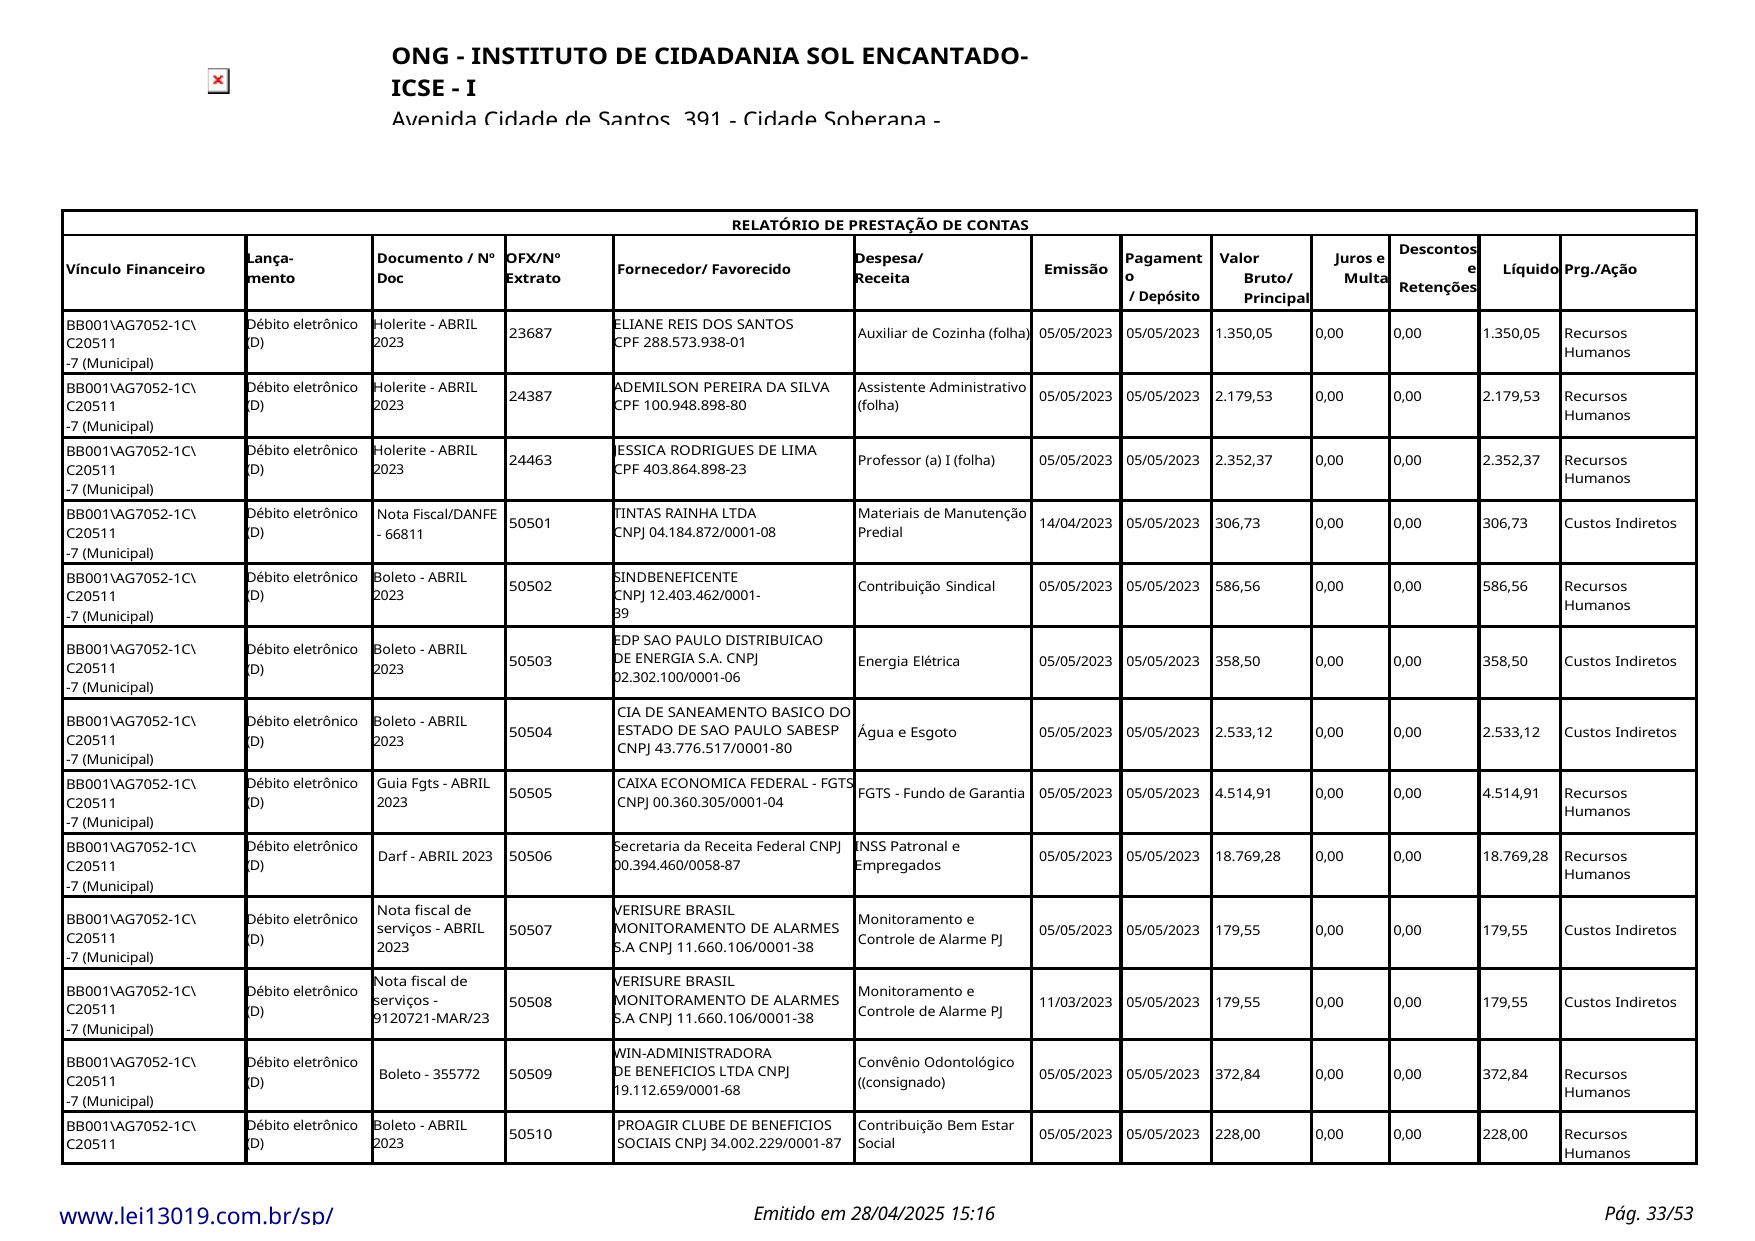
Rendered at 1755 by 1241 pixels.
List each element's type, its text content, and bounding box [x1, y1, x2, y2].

table_cell 0,00 [1313, 970, 1388, 1038]
table_cell 50509 [507, 1041, 612, 1110]
table_cell 05/05/2023 [1123, 835, 1210, 895]
table_cell Débito eletrônico (D) [248, 835, 371, 895]
table_cell 372,84 [1481, 1041, 1559, 1110]
table_cell 05/05/2023 [1123, 375, 1210, 436]
table_cell BB001\AG7052-1C\C20511 -7 (Municipal) [64, 565, 244, 625]
table_cell Débito eletrônico (D) [248, 312, 371, 372]
table_cell SINDBENEFICENTE CNPJ 12.403.462/0001-39 [615, 565, 853, 625]
table_cell 23687 [507, 312, 612, 372]
table_cell EDP SAO PAULO DISTRIBUICAO DE ENERGIA S.A. CNPJ 02.302.100/0001-06 [615, 628, 853, 697]
table_cell 05/05/2023 [1033, 700, 1119, 768]
table_cell 0,00 [1391, 772, 1477, 832]
table_cell 05/05/2023 [1123, 1041, 1210, 1110]
table_cell 0,00 [1313, 835, 1388, 895]
table_cell 0,00 [1391, 970, 1477, 1038]
table_cell Assistente Administrativo (folha) [856, 375, 1030, 436]
table_cell Débito eletrônico (D) [248, 375, 371, 436]
table_cell BB001\AG7052-1C\C20511 -7 (Municipal) [64, 628, 244, 697]
table_cell 0,00 [1391, 1113, 1477, 1162]
table_cell Holerite - ABRIL 2023 [374, 439, 504, 499]
table_cell 0,00 [1391, 835, 1477, 895]
table_cell Vínculo Financeiro [64, 236, 244, 309]
table_cell PROAGIR CLUBE DE BENEFICIOS SOCIAIS CNPJ 34.002.229/0001-87 [615, 1113, 853, 1162]
table_cell VERISURE BRASIL MONITORAMENTO DE ALARMES S.A CNPJ 11.660.106/0001-38 [615, 970, 853, 1038]
table_cell Despesa/ Receita [856, 236, 1030, 309]
table_cell 0,00 [1313, 375, 1388, 436]
table_cell WIN-ADMINISTRADORA DE BENEFICIOS LTDA CNPJ 19.112.659/0001-68 [615, 1041, 853, 1110]
table_cell Recursos Humanos [1562, 565, 1695, 625]
table_cell 0,00 [1313, 898, 1388, 967]
table_cell Monitoramento e Controle de Alarme PJ [856, 970, 1030, 1038]
table_cell 0,00 [1313, 700, 1388, 768]
table_cell 50501 [507, 502, 612, 562]
table_cell 0,00 [1313, 628, 1388, 697]
table_cell 0,00 [1391, 898, 1477, 967]
table_cell 228,00 [1213, 1113, 1310, 1162]
table_cell 05/05/2023 [1033, 1113, 1119, 1162]
table_cell Líquido [1481, 236, 1559, 309]
table_cell Holerite - ABRIL 2023 [374, 375, 504, 436]
table_cell Custos Indiretos [1562, 970, 1695, 1038]
table_cell Valor Bruto/ Principal [1213, 236, 1310, 309]
table_cell Boleto - ABRIL 2023 [374, 628, 504, 697]
table_cell 05/05/2023 [1123, 565, 1210, 625]
table_cell Materiais de Manutenção Predial [856, 502, 1030, 562]
table_cell 05/05/2023 [1123, 439, 1210, 499]
table_cell 0,00 [1391, 628, 1477, 697]
table_cell Débito eletrônico (D) [248, 772, 371, 832]
table_cell 50505 [507, 772, 612, 832]
table_cell CAIXA ECONOMICA FEDERAL - FGTS CNPJ 00.360.305/0001-04 [615, 772, 853, 832]
table_cell 0,00 [1391, 502, 1477, 562]
table_cell 05/05/2023 [1123, 772, 1210, 832]
table_cell Débito eletrônico (D) [248, 1041, 371, 1110]
table_cell 0,00 [1391, 439, 1477, 499]
table_cell Emissão [1033, 236, 1119, 309]
table_cell Prg./Ação [1562, 236, 1695, 309]
table_cell 0,00 [1313, 502, 1388, 562]
table_cell 05/05/2023 [1123, 970, 1210, 1038]
table_cell Documento / Nº Doc [374, 236, 504, 309]
table_cell TINTAS RAINHA LTDA CNPJ 04.184.872/0001-08 [615, 502, 853, 562]
table_cell 18.769,28 [1213, 835, 1310, 895]
table_cell Custos Indiretos [1562, 628, 1695, 697]
table_cell 0,00 [1313, 439, 1388, 499]
table_cell Recursos Humanos [1562, 772, 1695, 832]
table_header RELATÓRIO DE PRESTAÇÃO DE CONTAS [64, 212, 1695, 234]
table_cell 179,55 [1213, 970, 1310, 1038]
table_cell 0,00 [1391, 565, 1477, 625]
table_cell Boleto - 355772 [374, 1041, 504, 1110]
table_cell BB001\AG7052-1C\C20511 [64, 1113, 244, 1162]
table_cell Lança- mento [248, 236, 371, 309]
table_cell 586,56 [1213, 565, 1310, 625]
table_cell 05/05/2023 [1033, 439, 1119, 499]
table_cell 358,50 [1213, 628, 1310, 697]
table_cell 358,50 [1481, 628, 1559, 697]
table_cell 05/05/2023 [1033, 312, 1119, 372]
table_cell Boleto - ABRIL 2023 [374, 565, 504, 625]
table_cell Boleto - ABRIL 2023 [374, 700, 504, 768]
table_cell BB001\AG7052-1C\C20511 -7 (Municipal) [64, 970, 244, 1038]
table_cell 05/05/2023 [1123, 312, 1210, 372]
table_cell BB001\AG7052-1C\C20511 -7 (Municipal) [64, 502, 244, 562]
table_cell 0,00 [1391, 375, 1477, 436]
table_cell 0,00 [1391, 700, 1477, 768]
table_cell Custos Indiretos [1562, 502, 1695, 562]
table_cell 0,00 [1313, 1113, 1388, 1162]
table_cell 14/04/2023 [1033, 502, 1119, 562]
table_cell 18.769,28 [1481, 835, 1559, 895]
table_cell 50508 [507, 970, 612, 1038]
table_cell Débito eletrônico (D) [248, 1113, 371, 1162]
table_cell 50503 [507, 628, 612, 697]
table_cell Secretaria da Receita Federal CNPJ 00.394.460/0058-87 [615, 835, 853, 895]
table_cell 306,73 [1481, 502, 1559, 562]
table_cell 0,00 [1313, 772, 1388, 832]
table_cell CIA DE SANEAMENTO BASICO DO ESTADO DE SAO PAULO SABESP CNPJ 43.776.517/0001-80 [615, 700, 853, 768]
table_cell Boleto - ABRIL 2023 [374, 1113, 504, 1162]
table_cell 2.179,53 [1481, 375, 1559, 436]
table_cell Monitoramento e Controle de Alarme PJ [856, 898, 1030, 967]
table_cell VERISURE BRASIL MONITORAMENTO DE ALARMES S.A CNPJ 11.660.106/0001-38 [615, 898, 853, 967]
table_cell 4.514,91 [1213, 772, 1310, 832]
table_cell BB001\AG7052-1C\C20511 -7 (Municipal) [64, 1041, 244, 1110]
table_cell Recursos Humanos [1562, 835, 1695, 895]
table_cell Água e Esgoto [856, 700, 1030, 768]
table_cell Energia Elétrica [856, 628, 1030, 697]
table_cell 05/05/2023 [1123, 1113, 1210, 1162]
table_cell Guia Fgts - ABRIL 2023 [374, 772, 504, 832]
table_cell Contribuição Sindical [856, 565, 1030, 625]
table_cell Contribuição Bem Estar Social [856, 1113, 1030, 1162]
table_cell Débito eletrônico (D) [248, 970, 371, 1038]
table_cell 2.179,53 [1213, 375, 1310, 436]
table_cell Nota Fiscal/DANFE - 66811 [374, 502, 504, 562]
table_cell JESSICA RODRIGUES DE LIMA CPF 403.864.898-23 [615, 439, 853, 499]
table_cell BB001\AG7052-1C\C20511 -7 (Municipal) [64, 375, 244, 436]
table_cell FGTS - Fundo de Garantia [856, 772, 1030, 832]
table_cell 4.514,91 [1481, 772, 1559, 832]
table_cell BB001\AG7052-1C\C20511 -7 (Municipal) [64, 312, 244, 372]
table_cell 05/05/2023 [1033, 772, 1119, 832]
table_cell 05/05/2023 [1033, 1041, 1119, 1110]
table_cell Convênio Odontológico ((consignado) [856, 1041, 1030, 1110]
table_cell Débito eletrônico (D) [248, 439, 371, 499]
table_cell 179,55 [1481, 898, 1559, 967]
table_cell 50507 [507, 898, 612, 967]
table_cell ELIANE REIS DOS SANTOS CPF 288.573.938-01 [615, 312, 853, 372]
table_cell 0,00 [1313, 1041, 1388, 1110]
table_cell 05/05/2023 [1123, 898, 1210, 967]
table_cell Recursos Humanos [1562, 1041, 1695, 1110]
table_cell 228,00 [1481, 1113, 1559, 1162]
table_cell Pagamento / Depósito [1123, 236, 1210, 309]
table_cell Nota ﬁscal de serviços - ABRIL 2023 [374, 898, 504, 967]
table_cell Débito eletrônico (D) [248, 628, 371, 697]
table_cell 05/05/2023 [1033, 565, 1119, 625]
table_cell BB001\AG7052-1C\C20511 -7 (Municipal) [64, 835, 244, 895]
table_cell 0,00 [1391, 312, 1477, 372]
table_cell 05/05/2023 [1033, 375, 1119, 436]
table_cell 306,73 [1213, 502, 1310, 562]
table_cell Débito eletrônico (D) [248, 898, 371, 967]
table_cell 50502 [507, 565, 612, 625]
table_cell 24463 [507, 439, 612, 499]
table_cell OFX/Nº Extrato [507, 236, 612, 309]
table_cell Recursos Humanos [1562, 1113, 1695, 1162]
table_cell 179,55 [1213, 898, 1310, 967]
table_cell Débito eletrônico (D) [248, 700, 371, 768]
table_cell Fornecedor/ Favorecido [615, 236, 853, 309]
table_cell 50510 [507, 1113, 612, 1162]
table_cell 05/05/2023 [1123, 700, 1210, 768]
table_cell 0,00 [1313, 565, 1388, 625]
table_cell Juros e Multa [1313, 236, 1388, 309]
table_cell 1.350,05 [1213, 312, 1310, 372]
table_cell ADEMILSON PEREIRA DA SILVA CPF 100.948.898-80 [615, 375, 853, 436]
table_cell Professor (a) I (folha) [856, 439, 1030, 499]
table_cell BB001\AG7052-1C\C20511 -7 (Municipal) [64, 439, 244, 499]
table_cell Darf - ABRIL 2023 [374, 835, 504, 895]
table_cell 179,55 [1481, 970, 1559, 1038]
table_cell 05/05/2023 [1033, 628, 1119, 697]
table_cell BB001\AG7052-1C\C20511 -7 (Municipal) [64, 898, 244, 967]
table_cell Débito eletrônico (D) [248, 565, 371, 625]
table_cell INSS Patronal e Empregados [856, 835, 1030, 895]
table_cell 05/05/2023 [1033, 898, 1119, 967]
table_cell 24387 [507, 375, 612, 436]
table_cell 05/05/2023 [1123, 502, 1210, 562]
table_cell 11/03/2023 [1033, 970, 1119, 1038]
table_cell 586,56 [1481, 565, 1559, 625]
table_cell 05/05/2023 [1123, 628, 1210, 697]
table_cell Descontos e Retenções [1391, 236, 1477, 309]
table_cell Holerite - ABRIL 2023 [374, 312, 504, 372]
table_cell Recursos Humanos [1562, 439, 1695, 499]
table_cell Nota ﬁscal de serviços - 9120721-MAR/23 [374, 970, 504, 1038]
table_cell 50506 [507, 835, 612, 895]
table_cell Auxiliar de Cozinha (folha) [856, 312, 1030, 372]
table_cell Custos Indiretos [1562, 700, 1695, 768]
table_cell 1.350,05 [1481, 312, 1559, 372]
table_cell 05/05/2023 [1033, 835, 1119, 895]
table_cell 0,00 [1313, 312, 1388, 372]
table_cell 2.533,12 [1481, 700, 1559, 768]
table_cell BB001\AG7052-1C\C20511 -7 (Municipal) [64, 772, 244, 832]
table_cell Débito eletrônico (D) [248, 502, 371, 562]
table_cell 0,00 [1391, 1041, 1477, 1110]
table_cell 50504 [507, 700, 612, 768]
table_cell 2.352,37 [1481, 439, 1559, 499]
table_cell Custos Indiretos [1562, 898, 1695, 967]
table_cell Recursos Humanos [1562, 312, 1695, 372]
table_cell 2.533,12 [1213, 700, 1310, 768]
table_cell Recursos Humanos [1562, 375, 1695, 436]
table_cell BB001\AG7052-1C\C20511 -7 (Municipal) [64, 700, 244, 768]
table_cell 372,84 [1213, 1041, 1310, 1110]
table_cell 2.352,37 [1213, 439, 1310, 499]
